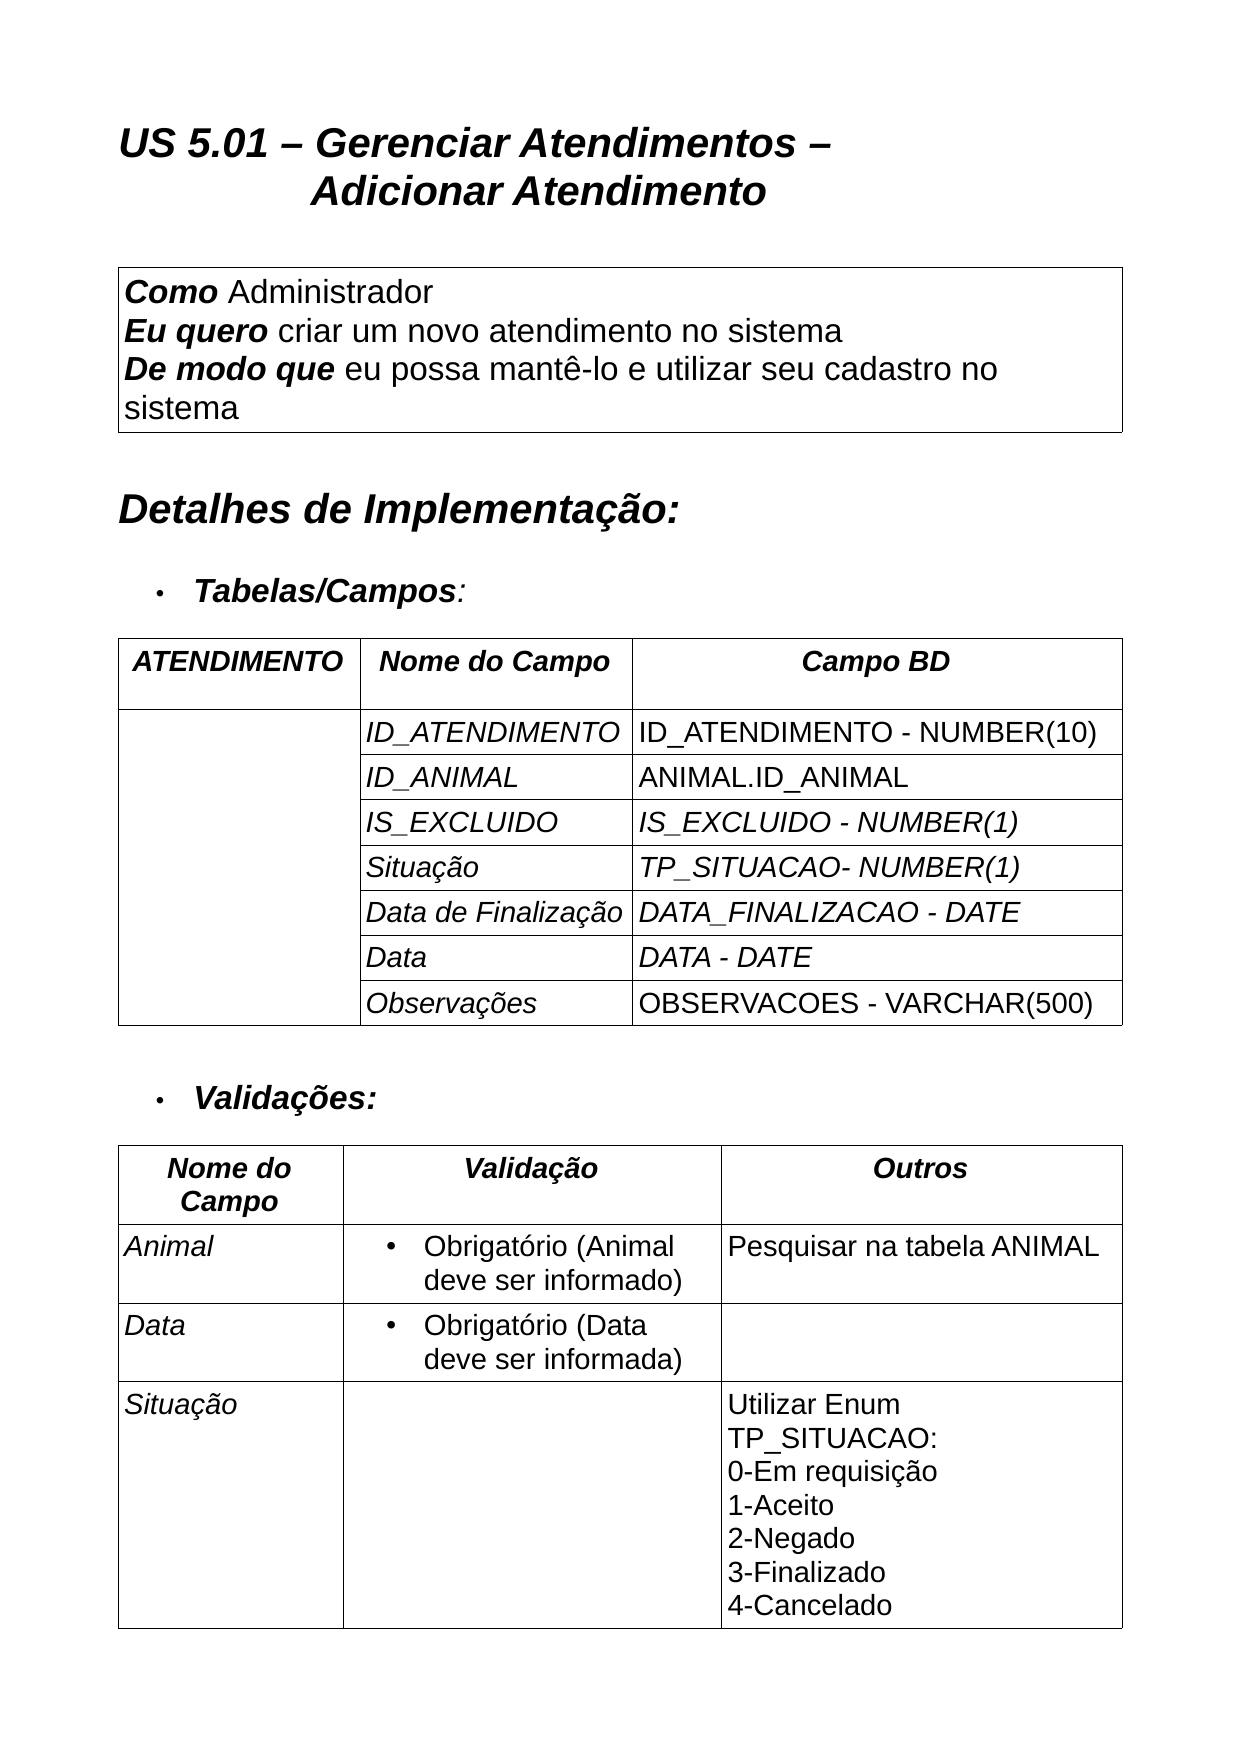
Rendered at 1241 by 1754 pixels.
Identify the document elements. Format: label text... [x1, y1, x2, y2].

table_cell IS_EXCLUIDO - NUMBER(1) [633, 800, 1122, 844]
table_cell Obrigatório (Data deve ser informada) [344, 1304, 721, 1381]
table_cell Data [119, 1304, 343, 1381]
table_header Como Administrador Eu quero criar um novo atendimento no sistema De modo que eu possa mantê-lo e utilizar seu cadastro no sistema [119, 268, 1122, 432]
table_cell Situação [119, 1382, 343, 1628]
table_cell [119, 710, 360, 1025]
table_cell ID_ATENDIMENTO [361, 710, 632, 754]
table_cell Observações [361, 981, 632, 1025]
table_header Nome do Campo [361, 639, 632, 709]
table_cell Data [361, 936, 632, 980]
table_cell ID_ATENDIMENTO - NUMBER(10) [633, 710, 1122, 754]
table_cell Data de Finalização [361, 891, 632, 935]
table_cell DATA - DATE [633, 936, 1122, 980]
table_cell Animal [119, 1225, 343, 1302]
table_header ATENDIMENTO [119, 639, 360, 709]
table_header Nome do Campo [119, 1146, 343, 1223]
text US 5.01 – Gerenciar Atendimentos – Adicionar Atendimento [118, 118, 1122, 214]
table_cell ID_ANIMAL [361, 755, 632, 799]
table_cell TP_SITUACAO- NUMBER(1) [633, 846, 1122, 889]
table_cell Obrigatório (Animal deve ser informado) [344, 1225, 721, 1302]
table_cell Situação [361, 846, 632, 889]
table_cell IS_EXCLUIDO [361, 800, 632, 844]
table_cell [344, 1382, 721, 1628]
table_header Validação [344, 1146, 721, 1223]
table_cell DATA_FINALIZACAO - DATE [633, 891, 1122, 935]
table_header Campo BD [633, 639, 1122, 709]
table_cell Pesquisar na tabela ANIMAL [722, 1225, 1122, 1302]
list Tabelas/Campos: [156, 571, 1122, 638]
list Validações: [156, 1078, 1122, 1116]
table_cell ANIMAL.ID_ANIMAL [633, 755, 1122, 799]
table_header Outros [722, 1146, 1122, 1223]
text Detalhes de Implementação: [118, 485, 1122, 533]
table_cell [722, 1304, 1122, 1381]
table_cell Utilizar Enum TP_SITUACAO: 0-Em requisição 1-Aceito 2-Negado 3-Finalizado 4-Cancelado [722, 1382, 1122, 1628]
table_cell OBSERVACOES - VARCHAR(500) [633, 981, 1122, 1025]
